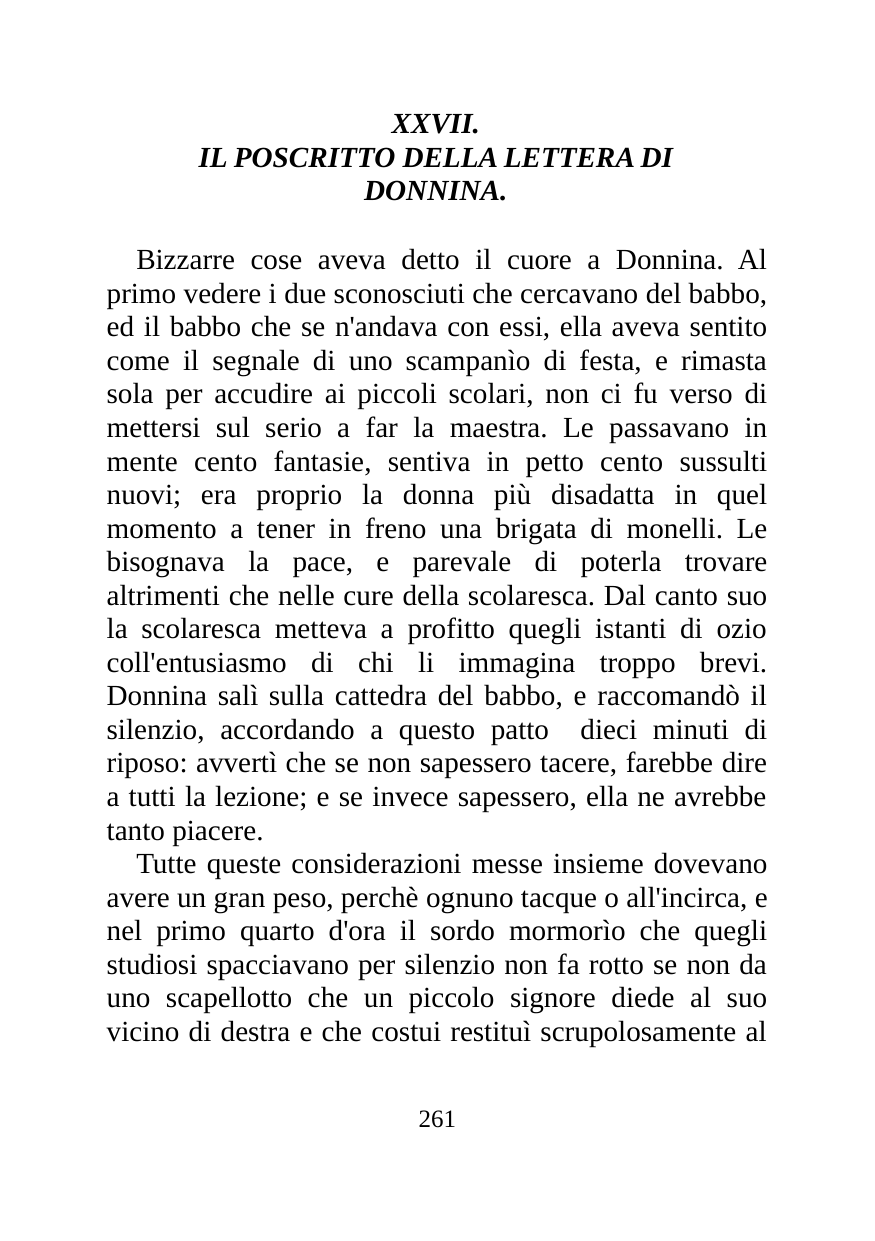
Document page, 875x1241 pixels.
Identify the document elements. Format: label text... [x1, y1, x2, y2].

text Bizzarre cose aveva detto il cuore a Donnina. Al primo vedere i due sconosciuti che cercavano del babbo, ed il babbo che se n'andava con essi, ella aveva sentito come il segnale di uno scampanìo di festa, e rimasta sola per accudire ai piccoli scolari, non ci fu verso di mettersi sul serio a far la maestra. Le passavano in mente cento fantasie, sentiva in petto cento sussulti nuovi; era proprio la donna più disadatta in quel momento a tener in freno una brigata di monelli. Le bisognava la pace, e parevale di poterla trovare altrimenti che nelle cure della scolaresca. Dal canto suo la scolaresca metteva a profitto quegli istanti di ozio coll'entusiasmo di chi li immagina troppo brevi. Donnina salì sulla cattedra del babbo, e raccomandò il silenzio, accordando a questo patto dieci minuti di riposo: avvertì che se non sapessero tacere, farebbe dire a tutti la lezione; e se invece sapessero, ella ne avrebbe tanto piacere. [106, 242, 768, 846]
subtitle XXVII. IL POSCRITTO DELLA LETTERA DI DONNINA. [106, 106, 768, 207]
text Tutte queste considerazioni messe insieme dovevano avere un gran peso, perchè ognuno tacque o all'incirca, e nel primo quarto d'ora il sordo mormorìo che quegli studiosi spacciavano per silenzio non fa rotto se non da uno scapellotto che un piccolo signore diede al suo vicino di destra e che costui restituì scrupolosamente al [106, 846, 768, 1047]
